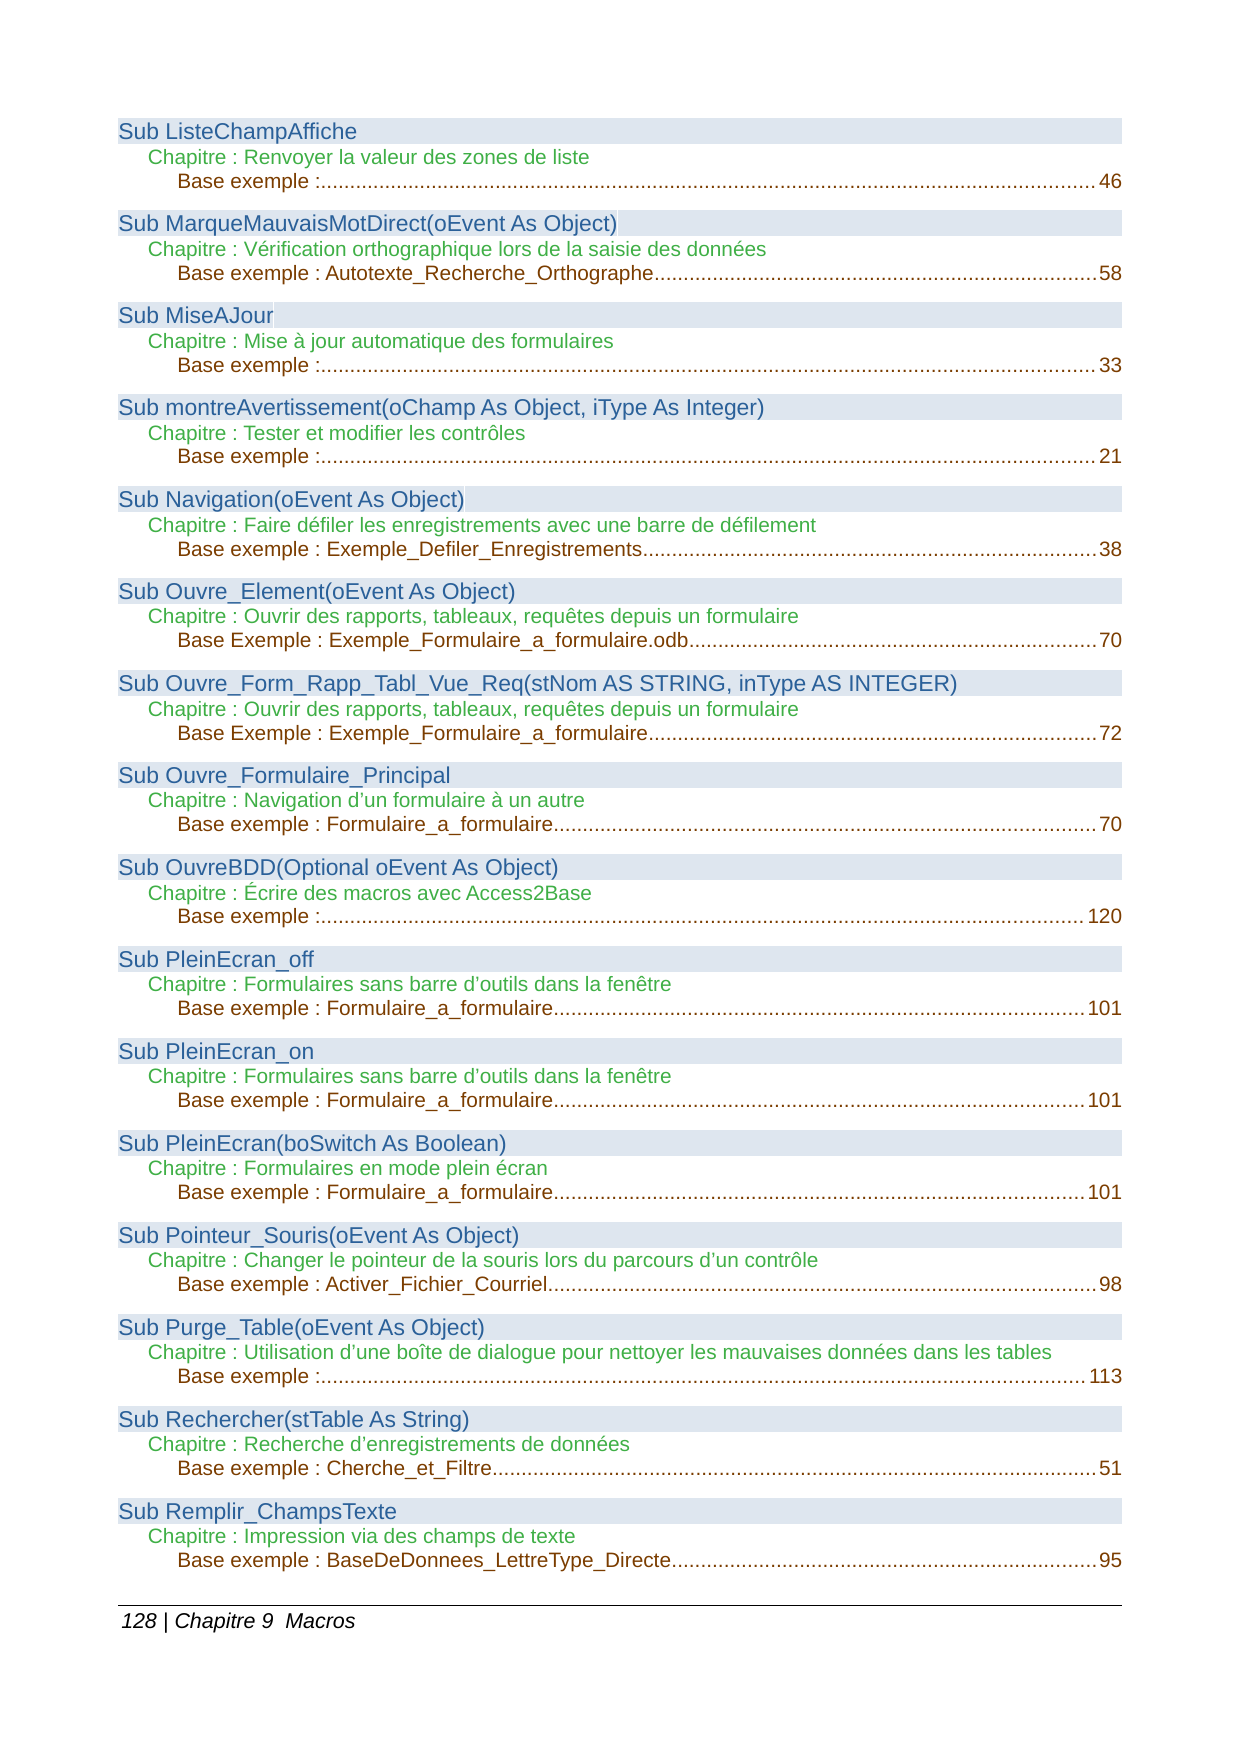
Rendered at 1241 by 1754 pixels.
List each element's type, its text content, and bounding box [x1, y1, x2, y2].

text Chapitre : Formulaires en mode plein écran [148, 1156, 1122, 1180]
text Base exemple : 46 [177, 168, 1122, 192]
text Base Exemple : Exemple_Formulaire_a_formulaire.odb 70 [177, 628, 1122, 652]
text Chapitre : Recherche d’enregistrements de données [148, 1432, 1122, 1456]
text Chapitre : Tester et modifier les contrôles [148, 420, 1122, 444]
text Base exemple : Formulaire_a_formulaire 70 [177, 812, 1122, 836]
text Base exemple : 33 [177, 352, 1122, 376]
text Chapitre : Changer le pointeur de la souris lors du parcours d’un contrôle [148, 1248, 1122, 1272]
text Base exemple : Autotexte_Recherche_Orthographe 58 [177, 260, 1122, 284]
text Chapitre : Formulaires sans barre d’outils dans la fenêtre [148, 1064, 1122, 1088]
text Base exemple : 113 [177, 1364, 1122, 1388]
text Base exemple : Activer_Fichier_Courriel 98 [177, 1272, 1122, 1296]
text Base exemple : Formulaire_a_formulaire 101 [177, 996, 1122, 1020]
text Chapitre : Ouvrir des rapports, tableaux, requêtes depuis un formulaire [148, 696, 1122, 720]
text Chapitre : Vérification orthographique lors de la saisie des données [148, 236, 1122, 260]
text Chapitre : Faire défiler les enregistrements avec une barre de défilement [148, 512, 1122, 536]
text Chapitre : Écrire des macros avec Access2Base [148, 880, 1122, 904]
text Base exemple : Cherche_et_Filtre 51 [177, 1456, 1122, 1480]
text Base exemple : BaseDeDonnees_LettreType_Directe 95 [177, 1548, 1122, 1572]
text Base Exemple : Exemple_Formulaire_a_formulaire 72 [177, 720, 1122, 744]
text Base exemple : 120 [177, 904, 1122, 928]
text Base exemple : Exemple_Defiler_Enregistrements 38 [177, 536, 1122, 560]
text Base exemple : 21 [177, 444, 1122, 468]
text Chapitre : Impression via des champs de texte [148, 1524, 1122, 1548]
text Chapitre : Utilisation d’une boîte de dialogue pour nettoyer les mauvaises données dans les tables [148, 1340, 1122, 1364]
text Chapitre : Navigation d’un formulaire à un autre [148, 788, 1122, 812]
text Chapitre : Ouvrir des rapports, tableaux, requêtes depuis un formulaire [148, 604, 1122, 628]
text Chapitre : Mise à jour automatique des formulaires [148, 328, 1122, 352]
text Base exemple : Formulaire_a_formulaire 101 [177, 1088, 1122, 1112]
text Chapitre : Formulaires sans barre d’outils dans la fenêtre [148, 972, 1122, 996]
text Chapitre : Renvoyer la valeur des zones de liste [148, 144, 1122, 168]
text Base exemple : Formulaire_a_formulaire 101 [177, 1180, 1122, 1204]
